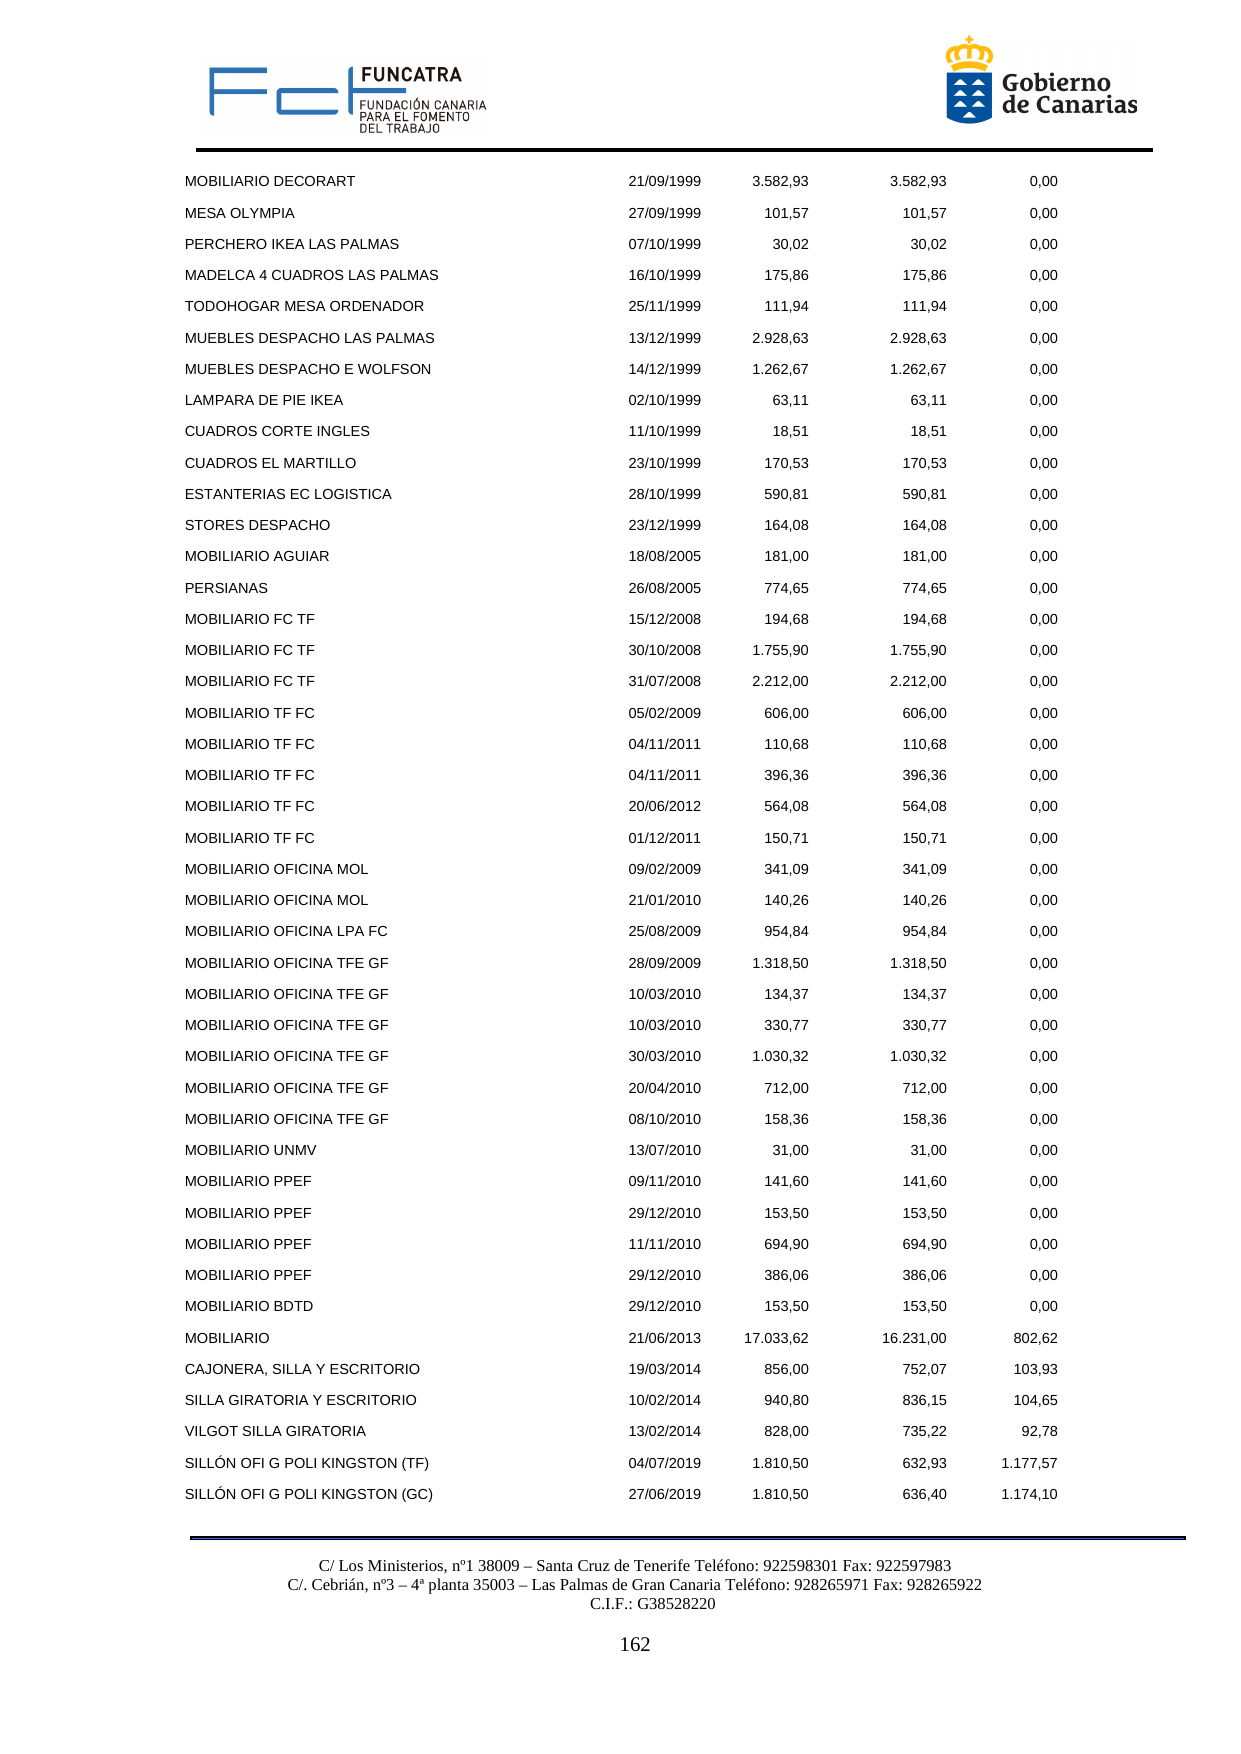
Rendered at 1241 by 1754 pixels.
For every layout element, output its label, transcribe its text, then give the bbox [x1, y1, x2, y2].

table_cell CAJONERA, SILLA Y ESCRITORIO [177, 1346, 590, 1377]
table_cell 0,00 [954, 1221, 1065, 1252]
table_cell MOBILIARIO PPEF [177, 1190, 590, 1221]
table_cell 111,94 [709, 284, 816, 315]
table_cell 0,00 [954, 1128, 1065, 1159]
table_cell 04/07/2019 [590, 1440, 708, 1471]
table_cell 28/09/2009 [590, 940, 708, 971]
table_cell 0,00 [954, 753, 1065, 784]
table_cell 330,77 [816, 1003, 954, 1034]
table_cell 735,22 [816, 1409, 954, 1440]
table_cell 2.928,63 [709, 315, 816, 346]
table_cell 04/11/2011 [590, 721, 708, 752]
table_cell 0,00 [954, 253, 1065, 284]
table_cell MOBILIARIO OFICINA MOL [177, 878, 590, 909]
table_cell 954,84 [816, 909, 954, 940]
table_cell 140,26 [816, 878, 954, 909]
table_cell 0,00 [954, 190, 1065, 221]
table_cell 63,11 [816, 378, 954, 409]
table_cell MOBILIARIO TF FC [177, 753, 590, 784]
table_cell 14/12/1999 [590, 346, 708, 377]
table_cell 606,00 [709, 690, 816, 721]
table_cell 150,71 [709, 815, 816, 846]
table_cell 30/03/2010 [590, 1034, 708, 1065]
table_cell 153,50 [816, 1284, 954, 1315]
table_cell PERSIANAS [177, 565, 590, 596]
table_cell 341,09 [816, 846, 954, 877]
table_cell 16/10/1999 [590, 253, 708, 284]
table_cell MOBILIARIO UNMV [177, 1128, 590, 1159]
picture [945, 35, 1138, 124]
table_cell 31,00 [709, 1128, 816, 1159]
table_cell 150,71 [816, 815, 954, 846]
table_cell 0,00 [954, 815, 1065, 846]
table_cell MOBILIARIO OFICINA MOL [177, 846, 590, 877]
table_cell 0,00 [954, 471, 1065, 502]
table_cell SILLA GIRATORIA Y ESCRITORIO [177, 1378, 590, 1409]
table_cell 04/11/2011 [590, 753, 708, 784]
table_cell MOBILIARIO OFICINA LPA FC [177, 909, 590, 940]
table_cell 632,93 [816, 1440, 954, 1471]
table_cell 0,00 [954, 565, 1065, 596]
table_cell 0,00 [954, 534, 1065, 565]
table_cell 158,36 [816, 1096, 954, 1127]
table_cell 170,53 [709, 440, 816, 471]
table_cell 0,00 [954, 940, 1065, 971]
table_cell 09/11/2010 [590, 1159, 708, 1190]
table_cell 30,02 [816, 221, 954, 252]
table_cell 31/07/2008 [590, 659, 708, 690]
table_cell 0,00 [954, 1096, 1065, 1127]
table_cell 1.177,57 [954, 1440, 1065, 1471]
table_cell 1.318,50 [816, 940, 954, 971]
table_cell 0,00 [954, 159, 1065, 190]
table_cell 10/02/2014 [590, 1378, 708, 1409]
table_cell 20/04/2010 [590, 1065, 708, 1096]
table_cell 694,90 [709, 1221, 816, 1252]
table_cell MOBILIARIO OFICINA TFE GF [177, 1096, 590, 1127]
table_cell MOBILIARIO FC TF [177, 659, 590, 690]
table_cell ESTANTERIAS EC LOGISTICA [177, 471, 590, 502]
table_cell 110,68 [816, 721, 954, 752]
table_cell 27/06/2019 [590, 1471, 708, 1502]
table_cell 330,77 [709, 1003, 816, 1034]
table_cell 25/11/1999 [590, 284, 708, 315]
table_cell MOBILIARIO OFICINA TFE GF [177, 1034, 590, 1065]
table_cell 29/12/2010 [590, 1284, 708, 1315]
table_cell 111,94 [816, 284, 954, 315]
table_cell 0,00 [954, 409, 1065, 440]
table_cell 2.928,63 [816, 315, 954, 346]
table_cell 0,00 [954, 909, 1065, 940]
table_cell 802,62 [954, 1315, 1065, 1346]
table_cell 05/02/2009 [590, 690, 708, 721]
table_cell 0,00 [954, 1190, 1065, 1221]
table_cell TODOHOGAR MESA ORDENADOR [177, 284, 590, 315]
table_cell 0,00 [954, 1159, 1065, 1190]
table_cell 0,00 [954, 628, 1065, 659]
table_cell 21/01/2010 [590, 878, 708, 909]
table_cell 29/12/2010 [590, 1190, 708, 1221]
table_cell 1.755,90 [816, 628, 954, 659]
table_cell 590,81 [709, 471, 816, 502]
table_cell 18,51 [816, 409, 954, 440]
table_cell 2.212,00 [816, 659, 954, 690]
table_cell 0,00 [954, 284, 1065, 315]
table_cell 0,00 [954, 596, 1065, 627]
table_cell 28/10/1999 [590, 471, 708, 502]
table_cell 712,00 [709, 1065, 816, 1096]
table_cell 101,57 [709, 190, 816, 221]
table_cell 1.810,50 [709, 1440, 816, 1471]
table_cell 140,26 [709, 878, 816, 909]
table_cell MADELCA 4 CUADROS LAS PALMAS [177, 253, 590, 284]
table_cell MOBILIARIO OFICINA TFE GF [177, 971, 590, 1002]
table_cell 141,60 [709, 1159, 816, 1190]
table_cell 0,00 [954, 721, 1065, 752]
table_cell 13/07/2010 [590, 1128, 708, 1159]
table_cell 396,36 [816, 753, 954, 784]
table_cell 0,00 [954, 878, 1065, 909]
table_cell 18,51 [709, 409, 816, 440]
table_cell MOBILIARIO AGUIAR [177, 534, 590, 565]
table_cell 19/03/2014 [590, 1346, 708, 1377]
table_cell 104,65 [954, 1378, 1065, 1409]
table_cell MOBILIARIO [177, 1315, 590, 1346]
picture [195, 57, 492, 138]
table_cell 3.582,93 [816, 159, 954, 190]
table_cell 09/02/2009 [590, 846, 708, 877]
table_cell 0,00 [954, 221, 1065, 252]
table_cell 606,00 [816, 690, 954, 721]
table_cell 18/08/2005 [590, 534, 708, 565]
table_cell 13/12/1999 [590, 315, 708, 346]
table_cell 0,00 [954, 346, 1065, 377]
table_cell 01/12/2011 [590, 815, 708, 846]
table_cell 1.262,67 [816, 346, 954, 377]
table_cell 103,93 [954, 1346, 1065, 1377]
table_cell 0,00 [954, 971, 1065, 1002]
table_cell 10/03/2010 [590, 1003, 708, 1034]
table_cell 158,36 [709, 1096, 816, 1127]
table_cell 23/10/1999 [590, 440, 708, 471]
table_cell 134,37 [709, 971, 816, 1002]
table_cell 1.174,10 [954, 1471, 1065, 1502]
table_cell 194,68 [816, 596, 954, 627]
table_cell 386,06 [709, 1253, 816, 1284]
table_cell 774,65 [709, 565, 816, 596]
table_cell 0,00 [954, 1003, 1065, 1034]
table_cell 0,00 [954, 378, 1065, 409]
table_cell 13/02/2014 [590, 1409, 708, 1440]
table_cell MOBILIARIO FC TF [177, 596, 590, 627]
table_cell 752,07 [816, 1346, 954, 1377]
table_cell 0,00 [954, 1065, 1065, 1096]
table_cell 181,00 [709, 534, 816, 565]
table_cell 21/06/2013 [590, 1315, 708, 1346]
table_cell 23/12/1999 [590, 503, 708, 534]
table_cell 828,00 [709, 1409, 816, 1440]
table_cell 836,15 [816, 1378, 954, 1409]
table_cell 694,90 [816, 1221, 954, 1252]
table_cell MOBILIARIO OFICINA TFE GF [177, 1065, 590, 1096]
table_cell LAMPARA DE PIE IKEA [177, 378, 590, 409]
table_cell 0,00 [954, 1284, 1065, 1315]
table_cell 181,00 [816, 534, 954, 565]
table_cell 1.030,32 [709, 1034, 816, 1065]
table_cell 856,00 [709, 1346, 816, 1377]
table_cell 27/09/1999 [590, 190, 708, 221]
table_cell PERCHERO IKEA LAS PALMAS [177, 221, 590, 252]
table_cell MOBILIARIO TF FC [177, 721, 590, 752]
table_cell 0,00 [954, 1253, 1065, 1284]
table_cell MOBILIARIO OFICINA TFE GF [177, 940, 590, 971]
table_cell SILLÓN OFI G POLI KINGSTON (TF) [177, 1440, 590, 1471]
table_cell 0,00 [954, 503, 1065, 534]
table_cell 153,50 [816, 1190, 954, 1221]
table_cell MOBILIARIO TF FC [177, 815, 590, 846]
table_cell 3.582,93 [709, 159, 816, 190]
table_cell 590,81 [816, 471, 954, 502]
table_cell MOBILIARIO TF FC [177, 784, 590, 815]
table_cell MOBILIARIO BDTD [177, 1284, 590, 1315]
table_cell 30,02 [709, 221, 816, 252]
table_cell MOBILIARIO FC TF [177, 628, 590, 659]
table_cell 07/10/1999 [590, 221, 708, 252]
table_cell 396,36 [709, 753, 816, 784]
table_cell 164,08 [709, 503, 816, 534]
table_cell 92,78 [954, 1409, 1065, 1440]
table_cell 0,00 [954, 440, 1065, 471]
table_cell 1.030,32 [816, 1034, 954, 1065]
table_cell 110,68 [709, 721, 816, 752]
table_cell CUADROS EL MARTILLO [177, 440, 590, 471]
table_cell 2.212,00 [709, 659, 816, 690]
table_cell 954,84 [709, 909, 816, 940]
table_cell 194,68 [709, 596, 816, 627]
table_cell 1.262,67 [709, 346, 816, 377]
table_cell 175,86 [709, 253, 816, 284]
table_cell 26/08/2005 [590, 565, 708, 596]
table_cell 386,06 [816, 1253, 954, 1284]
table_cell 10/03/2010 [590, 971, 708, 1002]
table_cell 16.231,00 [816, 1315, 954, 1346]
table_cell 141,60 [816, 1159, 954, 1190]
table_cell MOBILIARIO OFICINA TFE GF [177, 1003, 590, 1034]
table_cell 30/10/2008 [590, 628, 708, 659]
table_cell 21/09/1999 [590, 159, 708, 190]
table_cell 0,00 [954, 315, 1065, 346]
table_cell 564,08 [816, 784, 954, 815]
table_cell 170,53 [816, 440, 954, 471]
table_cell MESA OLYMPIA [177, 190, 590, 221]
table_cell MOBILIARIO PPEF [177, 1221, 590, 1252]
table_cell 940,80 [709, 1378, 816, 1409]
table_cell 02/10/1999 [590, 378, 708, 409]
table_cell 11/11/2010 [590, 1221, 708, 1252]
table_cell MOBILIARIO DECORART [177, 159, 590, 190]
table_cell 153,50 [709, 1190, 816, 1221]
table_cell SILLÓN OFI G POLI KINGSTON (GC) [177, 1471, 590, 1502]
table_cell VILGOT SILLA GIRATORIA [177, 1409, 590, 1440]
table_cell 175,86 [816, 253, 954, 284]
table_cell 17.033,62 [709, 1315, 816, 1346]
table_cell 15/12/2008 [590, 596, 708, 627]
table_cell 341,09 [709, 846, 816, 877]
table_cell 774,65 [816, 565, 954, 596]
table_cell MUEBLES DESPACHO LAS PALMAS [177, 315, 590, 346]
table_cell MOBILIARIO PPEF [177, 1159, 590, 1190]
table_cell 31,00 [816, 1128, 954, 1159]
table_cell 0,00 [954, 690, 1065, 721]
table_cell 153,50 [709, 1284, 816, 1315]
table_cell STORES DESPACHO [177, 503, 590, 534]
table_cell 1.810,50 [709, 1471, 816, 1502]
table_cell 134,37 [816, 971, 954, 1002]
table_cell 1.755,90 [709, 628, 816, 659]
table_cell 0,00 [954, 659, 1065, 690]
table_cell 11/10/1999 [590, 409, 708, 440]
table_cell 08/10/2010 [590, 1096, 708, 1127]
table_cell 712,00 [816, 1065, 954, 1096]
table_cell MOBILIARIO TF FC [177, 690, 590, 721]
table_cell 25/08/2009 [590, 909, 708, 940]
table_cell 636,40 [816, 1471, 954, 1502]
table_cell 164,08 [816, 503, 954, 534]
table_cell 0,00 [954, 846, 1065, 877]
table_cell 0,00 [954, 784, 1065, 815]
table_cell MUEBLES DESPACHO E WOLFSON [177, 346, 590, 377]
table_cell 0,00 [954, 1034, 1065, 1065]
table_cell 564,08 [709, 784, 816, 815]
table_cell 63,11 [709, 378, 816, 409]
table_cell 1.318,50 [709, 940, 816, 971]
table_cell MOBILIARIO PPEF [177, 1253, 590, 1284]
table_cell 29/12/2010 [590, 1253, 708, 1284]
table_cell CUADROS CORTE INGLES [177, 409, 590, 440]
table_cell 101,57 [816, 190, 954, 221]
table_cell 20/06/2012 [590, 784, 708, 815]
